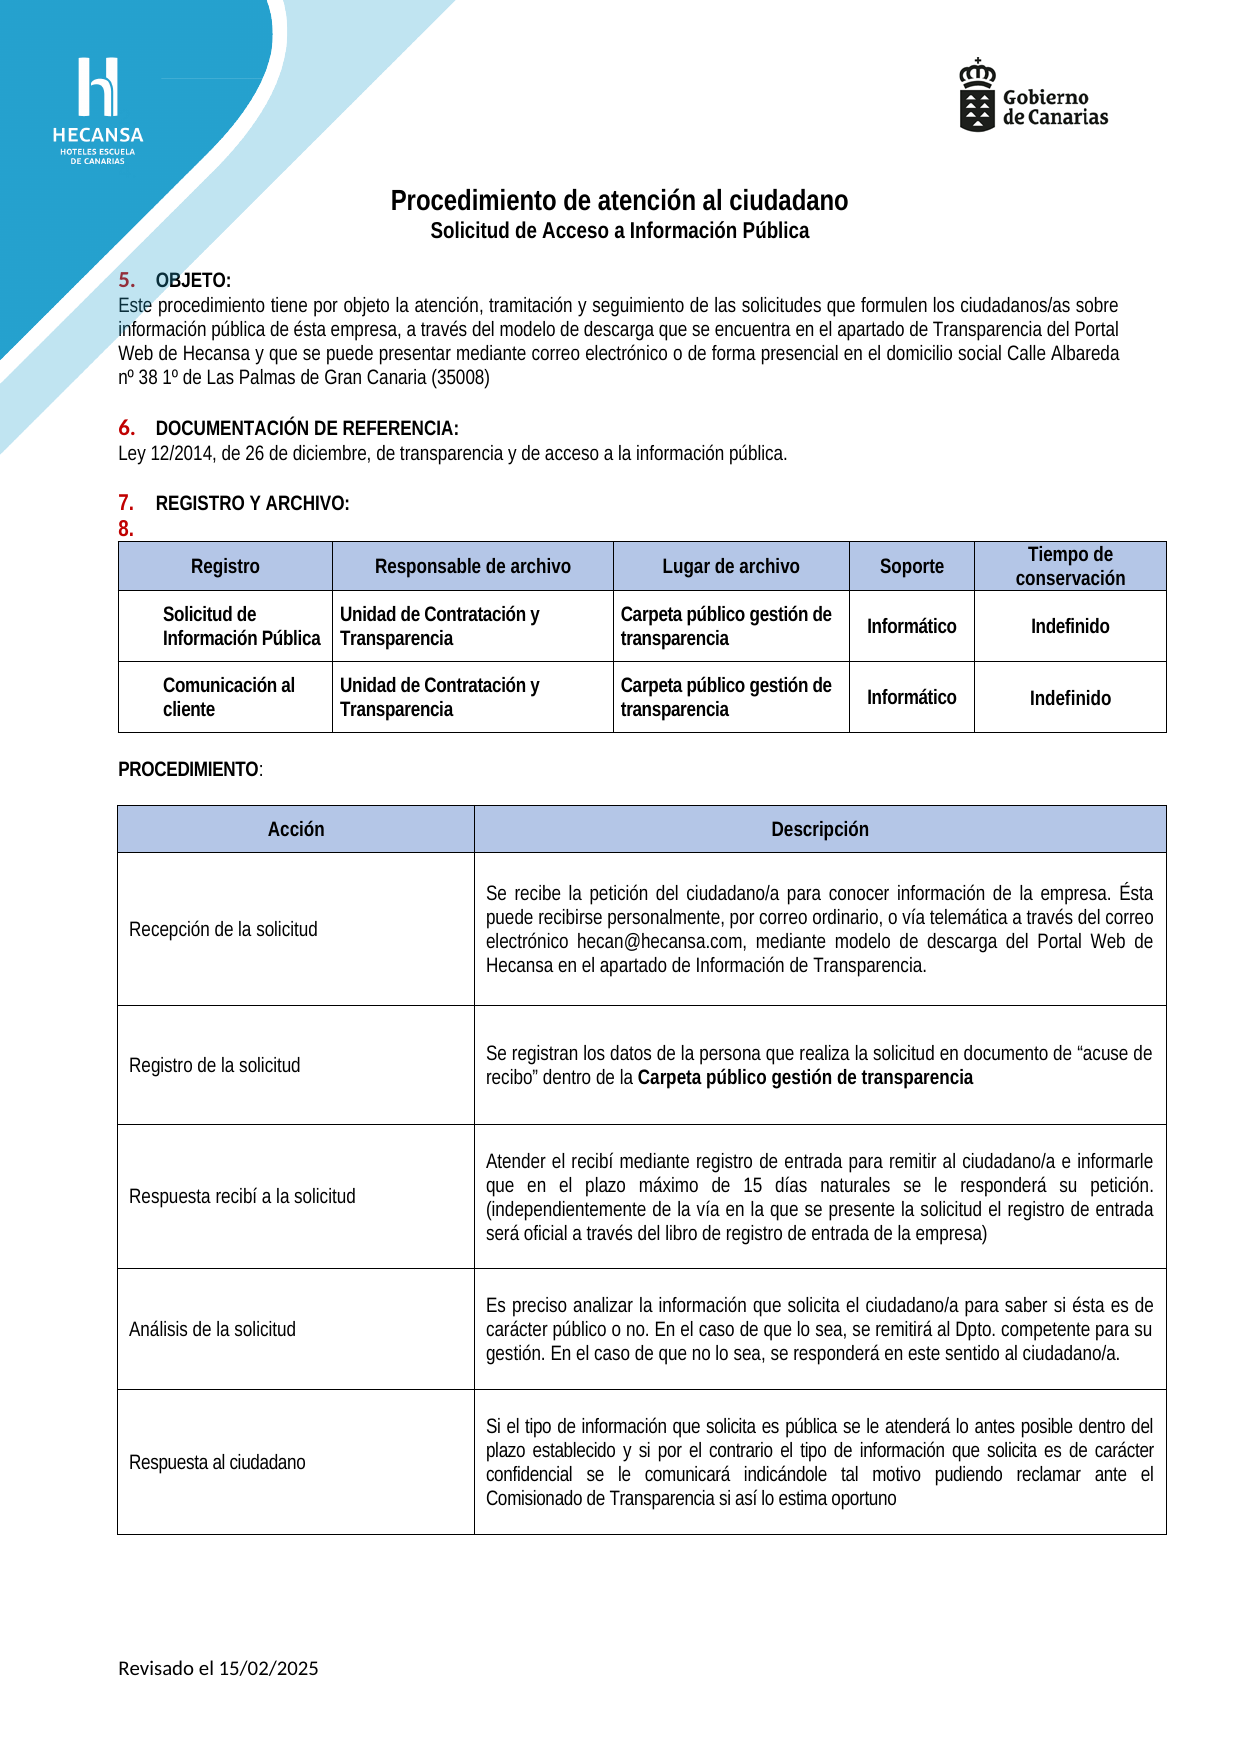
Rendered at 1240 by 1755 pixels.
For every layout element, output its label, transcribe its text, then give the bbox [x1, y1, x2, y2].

subtitle REGISTRO Y ARCHIVO: [118, 488, 1121, 515]
table_cell Unidad de Contratación y Transparencia [333, 591, 613, 661]
table_cell Indefinido [975, 662, 1166, 732]
table_cell Indefinido [975, 591, 1166, 661]
table_cell Informático [850, 662, 974, 732]
table_header Acción [118, 806, 474, 852]
text Solicitud de Acceso a Información Pública [214, 217, 1121, 243]
table_header Registro [119, 542, 332, 590]
table_cell Análisis de la solicitud [118, 1269, 474, 1389]
table_cell Es preciso analizar la información que solicita el ciudadano/a para saber si ésta es de carácter público o no. En el caso de que lo sea, se remitirá al Dpto. competente para su gestión. En el caso de que no lo sea, se responderá en este sentido al ciudadano/a. [475, 1269, 1166, 1389]
table_cell Solicitud de Información Pública [119, 591, 332, 661]
table_cell Si el tipo de información que solicita es pública se le atenderá lo antes posible dentro del plazo establecido y si por el contrario el tipo de información que solicita es de carácter confidencial se le comunicará indicándole tal motivo pudiendo reclamar ante el Comisionado de Transparencia si así lo estima oportuno [475, 1390, 1166, 1534]
table_cell Se recibe la petición del ciudadano/a para conocer información de la empresa. Ésta puede recibirse personalmente, por correo ordinario, o vía telemática a través del correo electrónico hecan@hecansa.com, mediante modelo de descarga del Portal Web de Hecansa en el apartado de Información de Transparencia. [475, 853, 1166, 1005]
text [145, 183, 200, 217]
table_cell Carpeta público gestión de transparencia [614, 591, 849, 661]
text Procedimiento de atención al ciudadano [240, 183, 1121, 217]
table_header Descripción [475, 806, 1166, 852]
text Este procedimiento tiene por objeto la atención, tramitación y seguimiento de las solicitudes que formulen los ciudadanos/as sobre información pública de ésta empresa, a través del modelo de descarga que se encuentra en el apartado de Transparencia del Portal Web de Hecansa y que se puede presentar mediante correo electrónico o de forma presencial en el domicilio social Calle Albareda nº 38 1º de Las Palmas de Gran Canaria (35008) [118, 293, 1121, 389]
table_cell Recepción de la solicitud [118, 853, 474, 1005]
table_cell Respuesta recibí a la solicitud [118, 1125, 474, 1268]
subtitle OBJETO: [164, 265, 1121, 293]
table_cell Se registran los datos de la persona que realiza la solicitud en documento de “acuse de recibo” dentro de la Carpeta público gestión de transparencia [475, 1006, 1166, 1123]
table_cell Atender el recibí mediante registro de entrada para remitir al ciudadano/a e informarle que en el plazo máximo de 15 días naturales se le responderá su petición. (independientemente de la vía en la que se presente la solicitud el registro de entrada será oficial a través del libro de registro de entrada de la empresa) [475, 1125, 1166, 1268]
table_header Lugar de archivo [614, 542, 849, 590]
text PROCEDIMIENTO: [118, 757, 1121, 781]
table_header Responsable de archivo [333, 542, 613, 590]
table_cell Unidad de Contratación y Transparencia [333, 662, 613, 732]
text [119, 217, 166, 243]
table_cell Informático [850, 591, 974, 661]
subtitle DOCUMENTACIÓN DE REFERENCIA: [118, 413, 1121, 441]
table_cell Registro de la solicitud [118, 1006, 474, 1123]
table_cell Carpeta público gestión de transparencia [614, 662, 849, 732]
text Ley 12/2014, de 26 de diciembre, de transparencia y de acceso a la información pública. [118, 441, 1121, 464]
table_header Soporte [850, 542, 974, 590]
table_cell Comunicación al cliente [119, 662, 332, 732]
table_header Tiempo de conservación [975, 542, 1166, 590]
table_cell Respuesta al ciudadano [118, 1390, 474, 1534]
